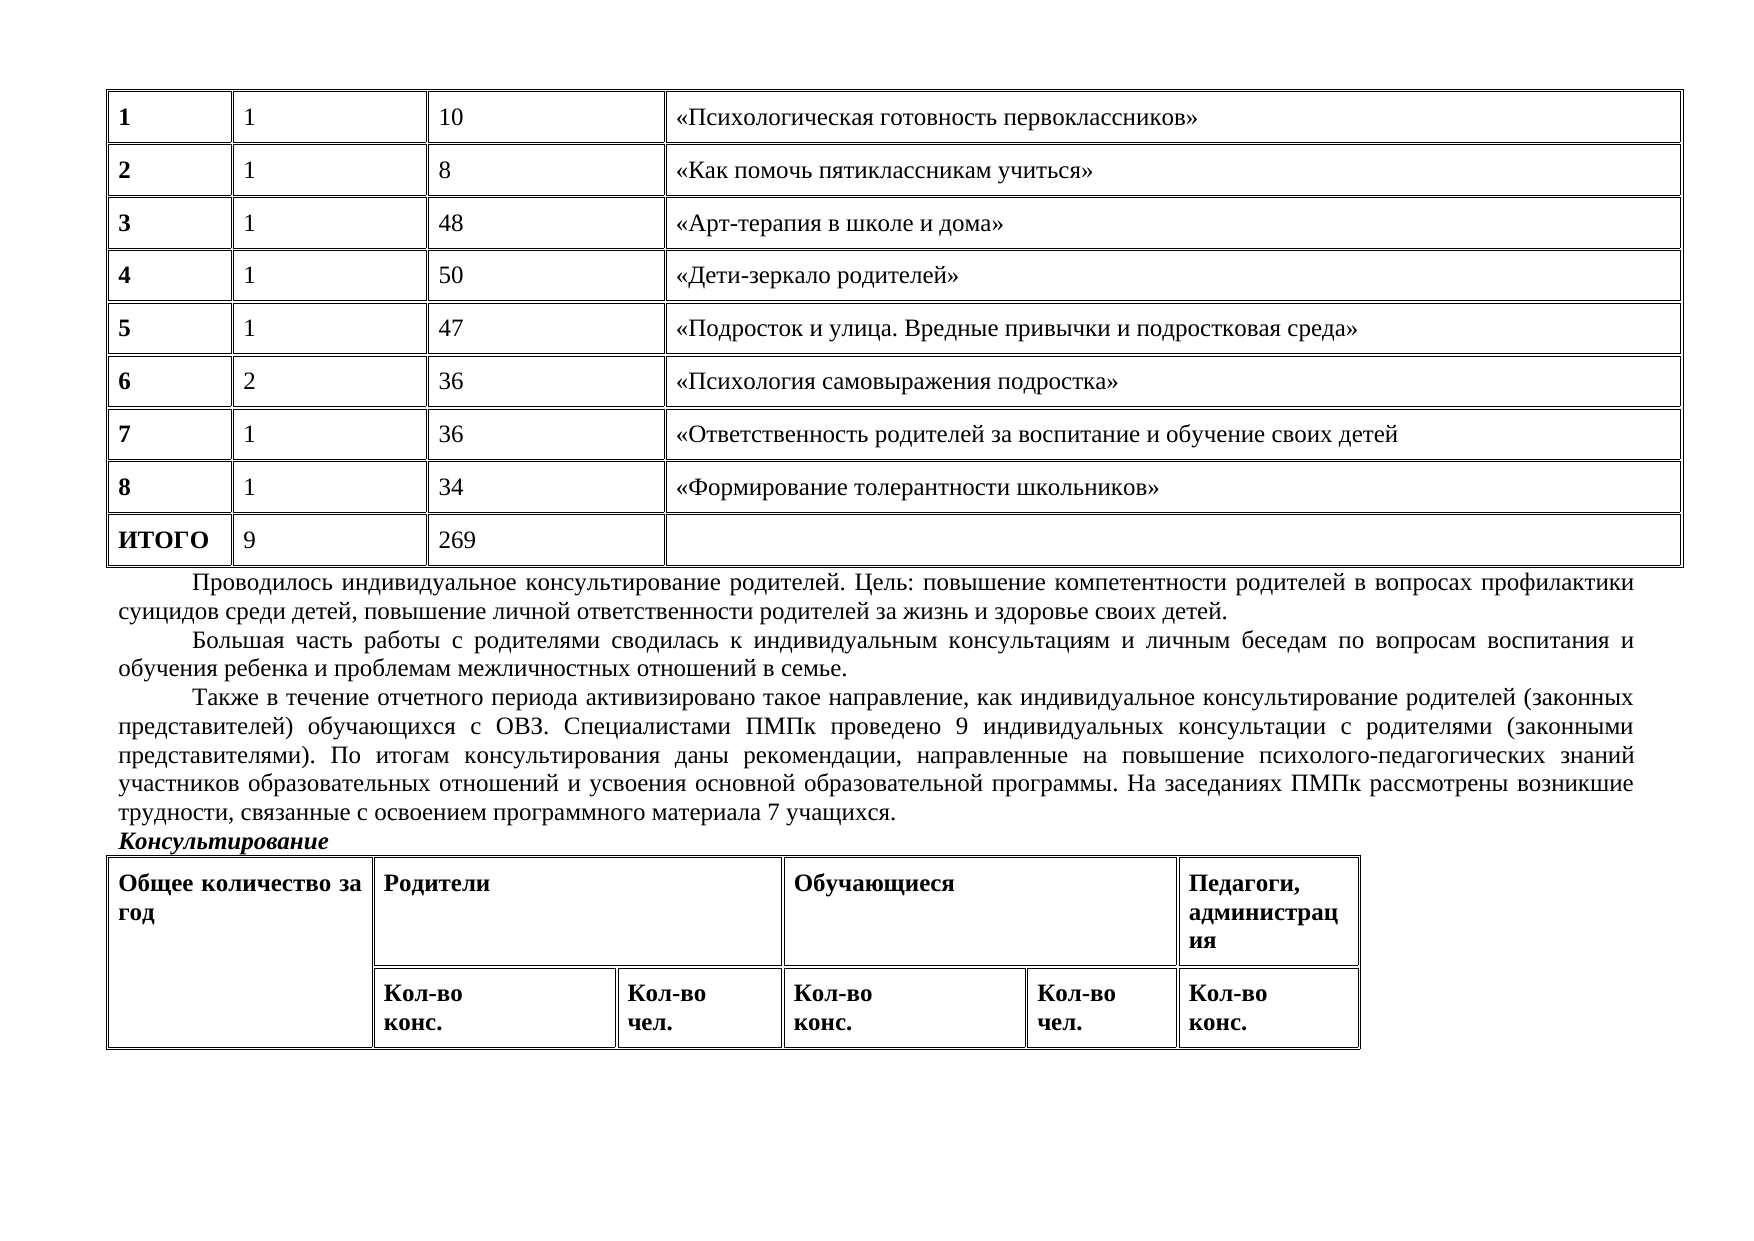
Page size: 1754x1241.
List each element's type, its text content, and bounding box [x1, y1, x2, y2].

text Консультирование [118, 826, 1636, 855]
table_header Педагоги, администрация [1180, 858, 1358, 965]
table_cell Кол-во чел. [619, 969, 781, 1047]
table_cell 3 [109, 198, 231, 247]
table_cell 1 [234, 251, 426, 300]
table_cell 34 [429, 462, 664, 512]
table_cell 10 [429, 92, 664, 142]
table_cell 1 [234, 145, 426, 194]
table_header Общее количество за год [109, 858, 372, 1047]
table_cell 8 [429, 145, 664, 194]
table_cell 4 [109, 251, 231, 300]
table_cell 36 [429, 410, 664, 459]
table_cell 47 [429, 304, 664, 353]
table_cell «Психологическая готовность первоклассников» [667, 92, 1680, 142]
table_cell «Как помочь пятиклассникам учиться» [667, 145, 1680, 194]
table_cell «Подросток и улица. Вредные привычки и подростковая среда» [667, 304, 1680, 353]
table_cell 8 [109, 462, 231, 512]
table_cell 36 [429, 357, 664, 406]
table_cell «Арт-терапия в школе и дома» [667, 198, 1680, 247]
table_cell 6 [109, 357, 231, 406]
text Проводилось индивидуальное консультирование родителей. Цель: повышение компетентности родителей в вопросах профилактики суицидов среди детей, повышение личной ответственности родителей за жизнь и здоровье своих детей. [118, 568, 1636, 625]
table_cell 48 [429, 198, 664, 247]
table_cell 7 [109, 410, 231, 459]
table_cell 269 [429, 515, 664, 565]
table_cell «Психология самовыражения подростка» [667, 357, 1680, 406]
table_cell «Дети-зеркало родителей» [667, 251, 1680, 300]
table_header Обучающиеся [785, 858, 1176, 965]
table_cell 2 [109, 145, 231, 194]
table_cell Кол-во чел. [1028, 969, 1176, 1047]
table_cell 1 [234, 198, 426, 247]
table_cell Кол-во конс. [1180, 969, 1358, 1047]
text Большая часть работы с родителями сводилась к индивидуальным консультациям и личным беседам по вопросам воспитания и обучения ребенка и проблемам межличностных отношений в семье. [118, 625, 1636, 682]
table_cell 1 [234, 462, 426, 512]
table_cell 1 [234, 304, 426, 353]
text Также в течение отчетного периода активизировано такое направление, как индивидуальное консультирование родителей (законных представителей) обучающихся с ОВЗ. Специалистами ПМПк проведено 9 индивидуальных консультации с родителями (законными представителями). По итогам консультирования даны рекомендации, направленные на повышение психолого-педагогических знаний участников образовательных отношений и усвоения основной образовательной программы. На заседаниях ПМПк рассмотрены возникшие трудности, связанные с освоением программного материала 7 учащихся. [118, 682, 1636, 826]
table_cell 1 [109, 92, 231, 142]
table_header Родители [375, 858, 781, 965]
table_cell [667, 515, 1680, 565]
table_cell 5 [109, 304, 231, 353]
table_cell 1 [234, 410, 426, 459]
table_cell Кол-во конс. [785, 969, 1025, 1047]
table_cell ИТОГО [109, 515, 231, 565]
table_cell 1 [234, 92, 426, 142]
table_cell 50 [429, 251, 664, 300]
table_cell 2 [234, 357, 426, 406]
table_cell 9 [234, 515, 426, 565]
table_cell «Ответственность родителей за воспитание и обучение своих детей [667, 410, 1680, 459]
table_cell Кол-во конс. [375, 969, 615, 1047]
table_cell «Формирование толерантности школьников» [667, 462, 1680, 512]
